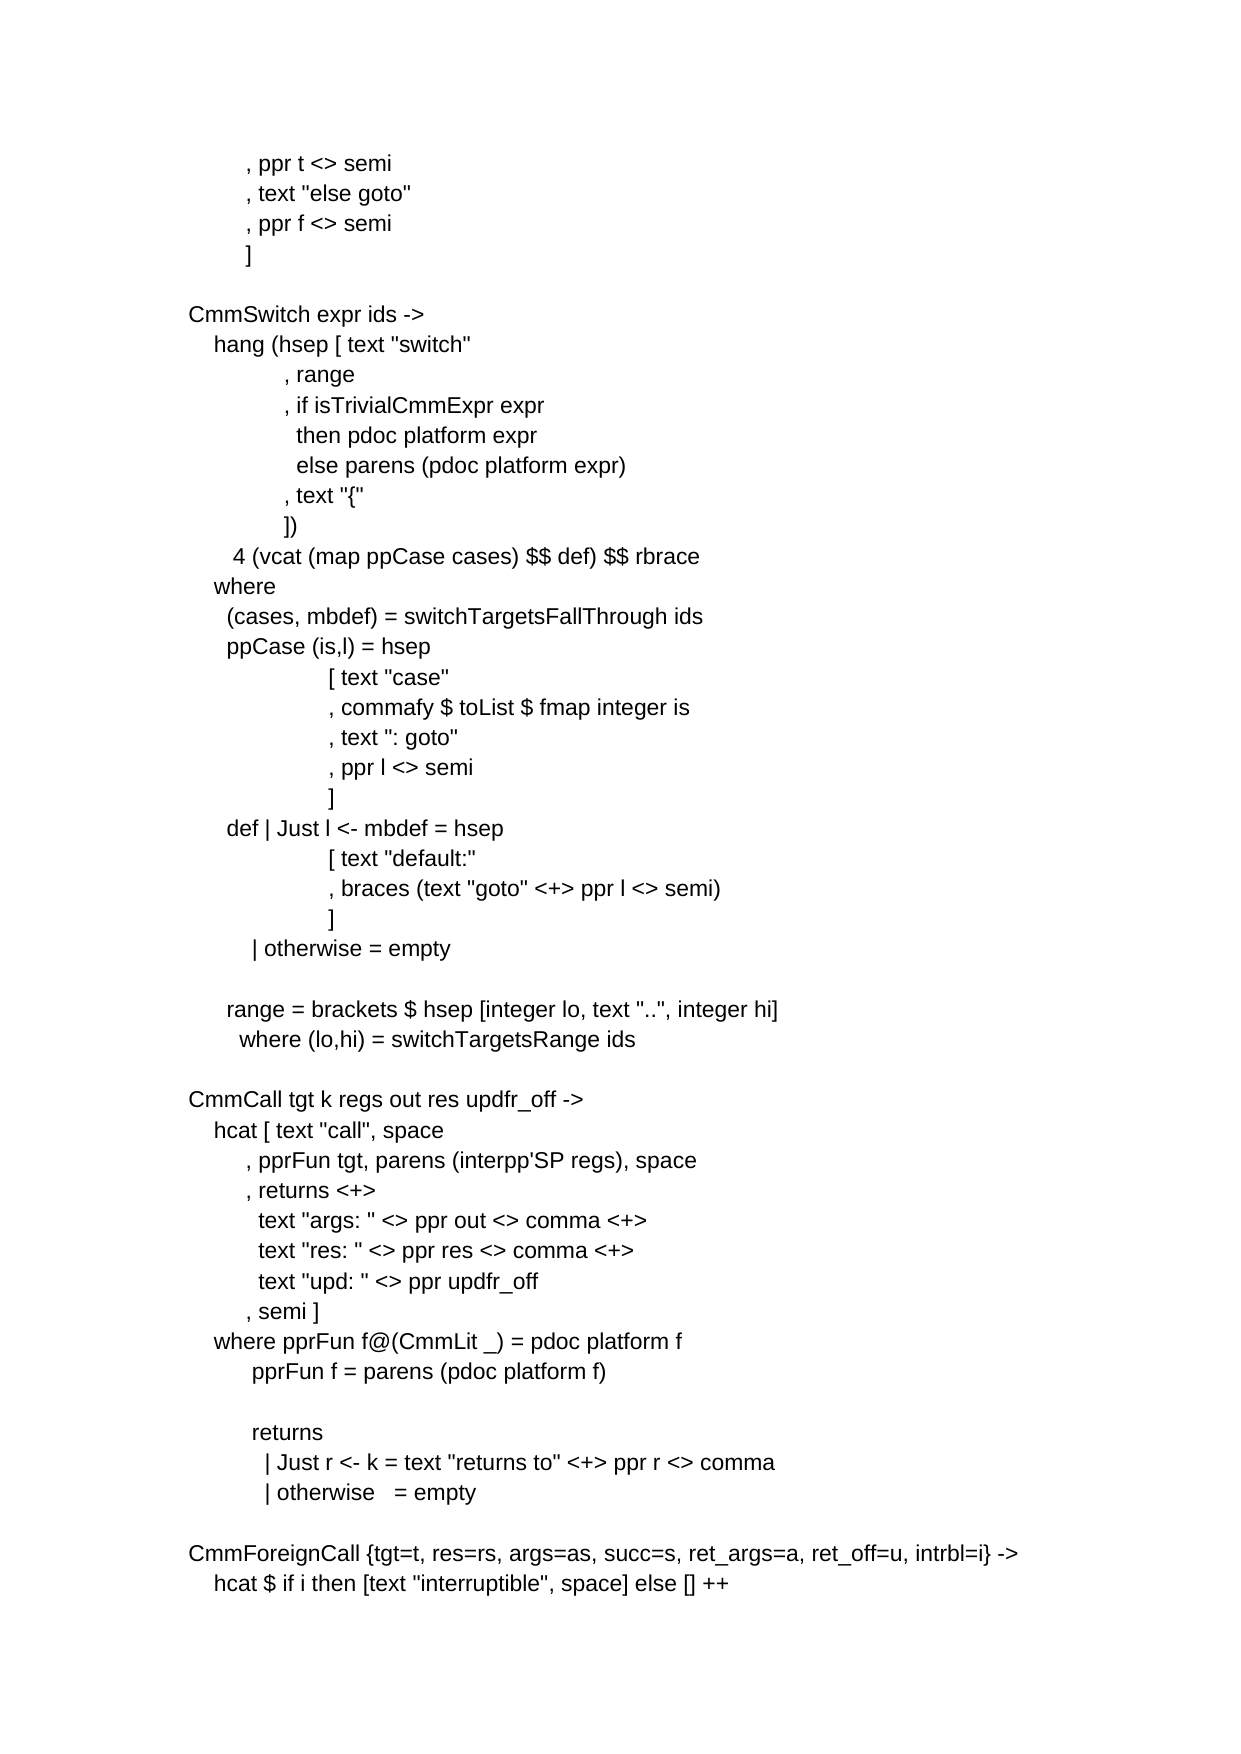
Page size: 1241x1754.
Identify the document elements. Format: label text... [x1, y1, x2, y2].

text [ text "case" [150, 663, 1090, 690]
text CmmCall tgt k regs out res updfr_off -> [150, 1086, 1090, 1113]
text ] [150, 784, 1090, 811]
text where [150, 573, 1090, 599]
text , if isTrivialCmmExpr expr [150, 392, 1090, 418]
text hcat [ text "call", space [150, 1117, 1090, 1143]
text where (lo,hi) = switchTargetsRange ids [150, 1026, 1090, 1052]
text , pprFun tgt, parens (interpp'SP regs), space [150, 1147, 1090, 1173]
text CmmForeignCall {tgt=t, res=rs, args=as, succ=s, ret_args=a, ret_off=u, intrbl=i} -> [150, 1539, 1090, 1566]
text ] [150, 905, 1090, 932]
text ] [150, 241, 1090, 267]
text | otherwise = empty [150, 1479, 1090, 1506]
text , ppr l <> semi [150, 754, 1090, 781]
text ppCase (is,l) = hsep [150, 633, 1090, 660]
text (cases, mbdef) = switchTargetsFallThrough ids [150, 603, 1090, 629]
text , range [150, 361, 1090, 388]
text text "args: " <> ppr out <> comma <+> [150, 1207, 1090, 1234]
text 4 (vcat (map ppCase cases) $$ def) $$ rbrace [150, 543, 1090, 569]
text then pdoc platform expr [150, 422, 1090, 448]
text def | Just l <- mbdef = hsep [150, 814, 1090, 841]
text pprFun f = parens (pdoc platform f) [150, 1358, 1090, 1385]
text text "res: " <> ppr res <> comma <+> [150, 1237, 1090, 1264]
text ]) [150, 512, 1090, 539]
text , semi ] [150, 1298, 1090, 1324]
text hcat $ if i then [text "interruptible", space] else [] ++ [150, 1570, 1090, 1596]
text hang (hsep [ text "switch" [150, 331, 1090, 358]
text else parens (pdoc platform expr) [150, 452, 1090, 478]
text | Just r <- k = text "returns to" <+> ppr r <> comma [150, 1449, 1090, 1475]
text , text ": goto" [150, 724, 1090, 750]
text [ text "default:" [150, 845, 1090, 871]
text | otherwise = empty [150, 935, 1090, 962]
text , ppr f <> semi [150, 210, 1090, 237]
text , ppr t <> semi [150, 150, 1090, 176]
text text "upd: " <> ppr updfr_off [150, 1268, 1090, 1294]
text , braces (text "goto" <+> ppr l <> semi) [150, 875, 1090, 901]
text returns [150, 1419, 1090, 1445]
text range = brackets $ hsep [integer lo, text "..", integer hi] [150, 996, 1090, 1022]
text where pprFun f@(CmmLit _) = pdoc platform f [150, 1328, 1090, 1354]
text , commafy $ toList $ fmap integer is [150, 694, 1090, 720]
text CmmSwitch expr ids -> [150, 301, 1090, 327]
text , text "{" [150, 482, 1090, 509]
text , returns <+> [150, 1177, 1090, 1203]
text , text "else goto" [150, 180, 1090, 207]
